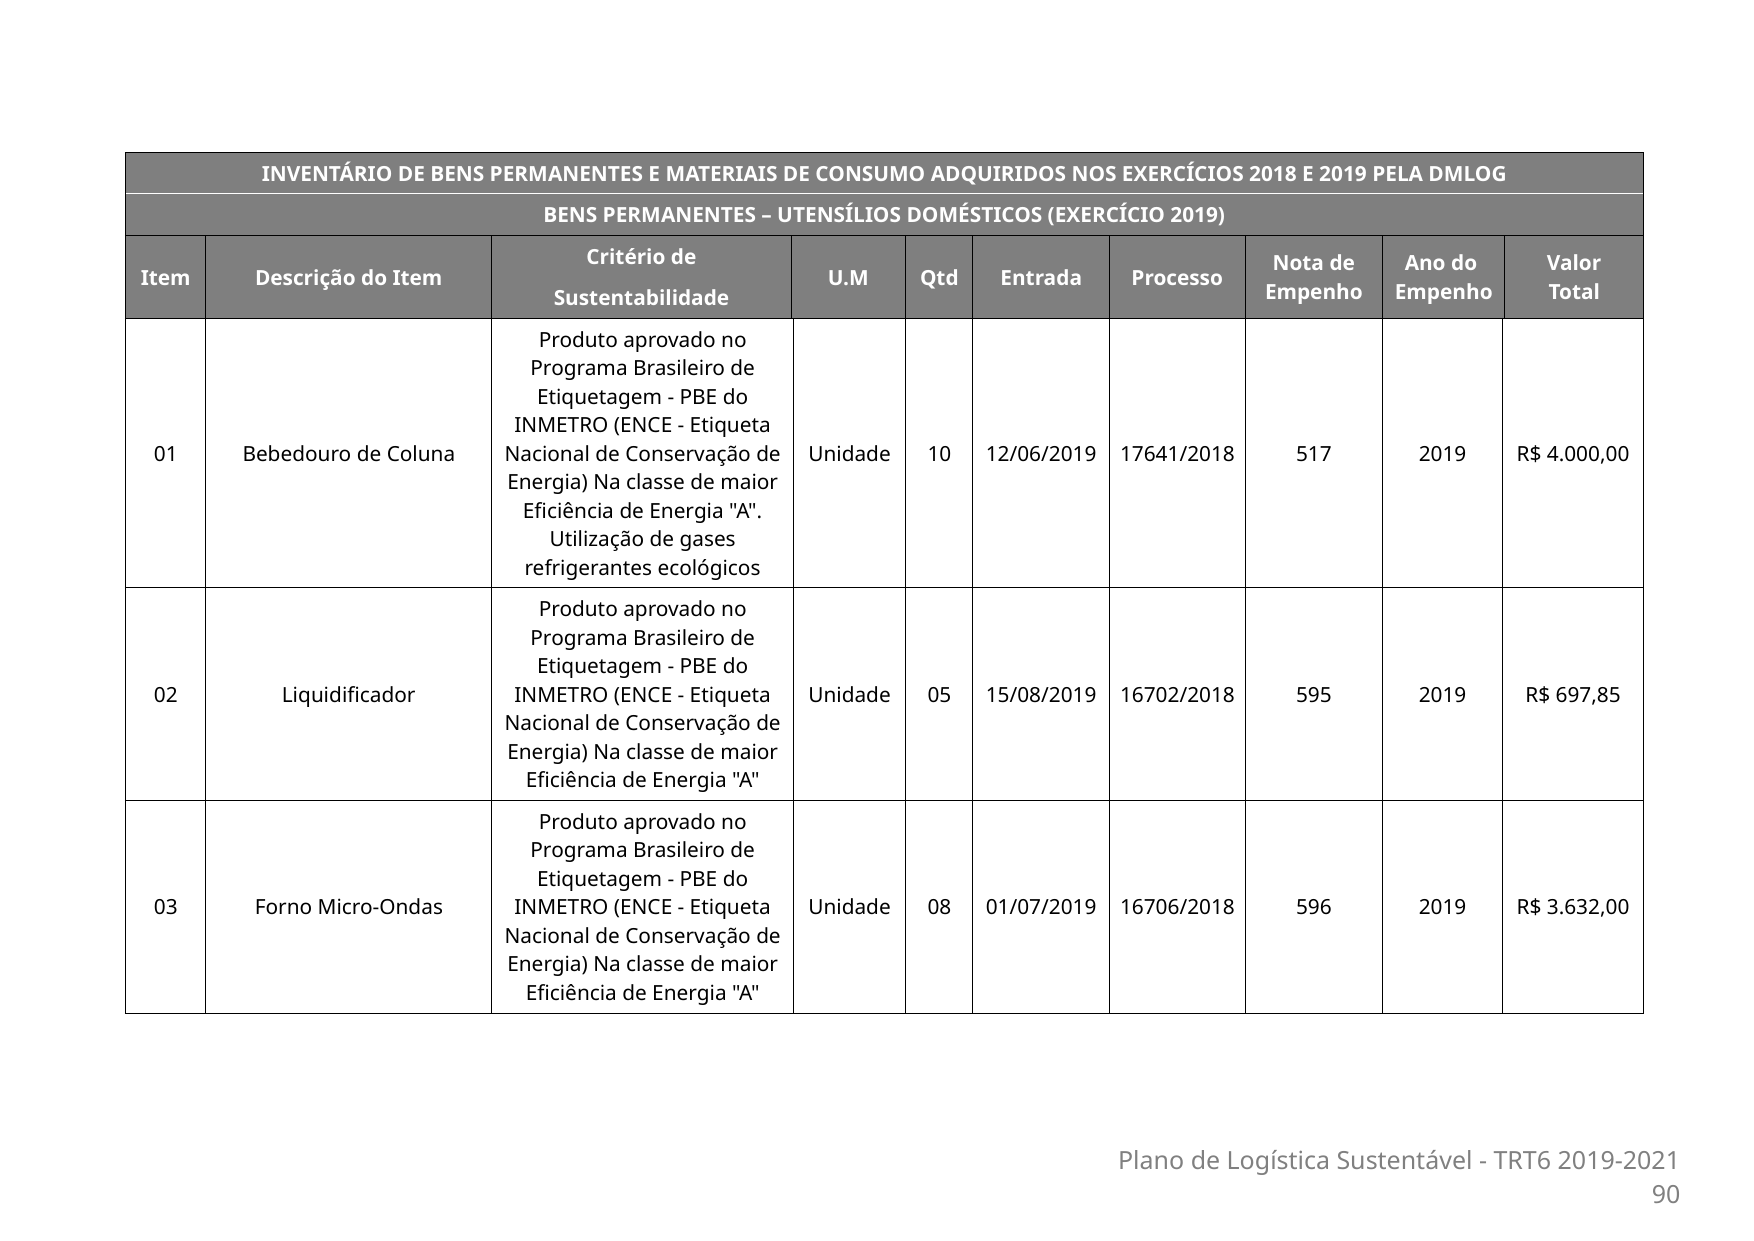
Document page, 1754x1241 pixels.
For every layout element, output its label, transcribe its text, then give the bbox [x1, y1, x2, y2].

table_cell Critério de Sustentabilidade [492, 236, 791, 318]
table_cell U.M [792, 236, 905, 318]
table_cell 12/06/2019 [973, 319, 1109, 587]
table_cell Item [126, 236, 205, 318]
table_cell Bebedouro de Coluna [206, 319, 491, 587]
table_cell Ano do Empenho [1383, 236, 1504, 318]
table_cell 01/07/2019 [973, 801, 1109, 1012]
table_cell Unidade [794, 319, 905, 587]
table_cell 03 [126, 801, 205, 1012]
table_cell 05 [906, 588, 972, 800]
table_cell 2019 [1383, 801, 1502, 1012]
table_cell Descrição do Item [206, 236, 491, 318]
table_cell 10 [906, 319, 972, 587]
table_cell Unidade [794, 588, 905, 800]
table_cell Forno Micro-Ondas [206, 801, 491, 1012]
table_cell 2019 [1383, 588, 1502, 800]
table_cell 16706/2018 [1110, 801, 1245, 1012]
table_header INVENTÁRIO DE BENS PERMANENTES E MATERIAIS DE CONSUMO ADQUIRIDOS NOS EXERCÍCIOS 2018 E 2019 PELA DMLOG [126, 153, 1643, 193]
table_cell 15/08/2019 [973, 588, 1109, 800]
table_cell R$ 697,85 [1503, 588, 1643, 800]
table_cell 17641/2018 [1110, 319, 1245, 587]
table_cell 16702/2018 [1110, 588, 1245, 800]
table_cell Valor Total [1505, 236, 1643, 318]
table_cell 596 [1246, 801, 1382, 1012]
table_cell 01 [126, 319, 205, 587]
table_cell Processo [1110, 236, 1245, 318]
table_cell 08 [906, 801, 972, 1012]
table_cell R$ 4.000,00 [1503, 319, 1643, 587]
table_cell Nota de Empenho [1246, 236, 1382, 318]
table_cell Entrada [973, 236, 1109, 318]
table_cell Liquidificador [206, 588, 491, 800]
table_cell 2019 [1383, 319, 1502, 587]
table_cell BENS PERMANENTES – UTENSÍLIOS DOMÉSTICOS (EXERCÍCIO 2019) [126, 194, 1643, 235]
table_cell Produto aprovado no Programa Brasileiro de Etiquetagem - PBE do INMETRO (ENCE - Etiqueta Nacional de Conservação de Energia) Na classe de maior Eficiência de Energia "A" [492, 588, 793, 800]
table_cell Unidade [794, 801, 905, 1012]
table_cell R$ 3.632,00 [1503, 801, 1643, 1012]
table_cell 517 [1246, 319, 1382, 587]
table_cell Produto aprovado no Programa Brasileiro de Etiquetagem - PBE do INMETRO (ENCE - Etiqueta Nacional de Conservação de Energia) Na classe de maior Eficiência de Energia "A". Utilização de gases refrigerantes ecológicos [492, 319, 793, 587]
table_cell 595 [1246, 588, 1382, 800]
table_cell Qtd [906, 236, 972, 318]
table_cell Produto aprovado no Programa Brasileiro de Etiquetagem - PBE do INMETRO (ENCE - Etiqueta Nacional de Conservação de Energia) Na classe de maior Eficiência de Energia "A" [492, 801, 793, 1012]
table_cell 02 [126, 588, 205, 800]
